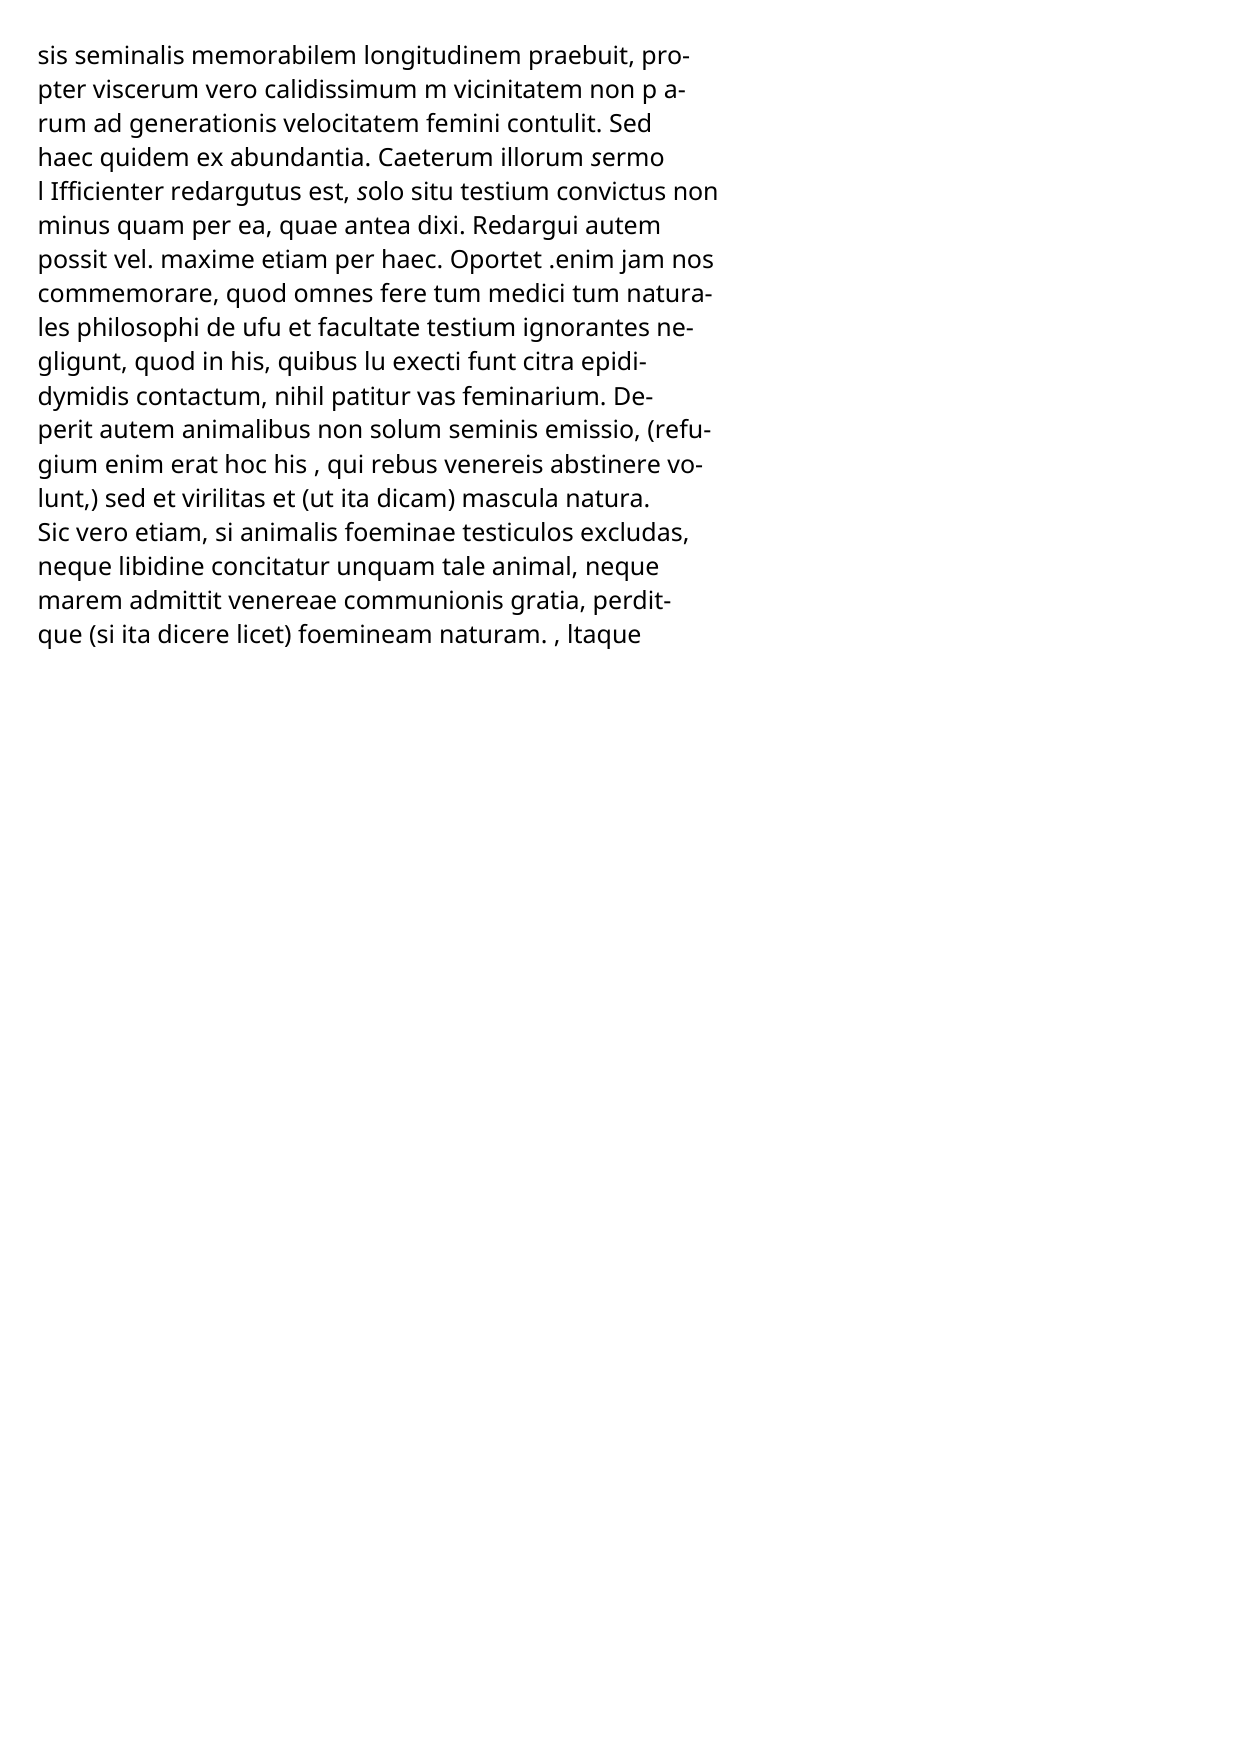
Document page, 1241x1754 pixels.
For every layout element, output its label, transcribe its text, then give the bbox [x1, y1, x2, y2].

text sis seminalis memorabilem longitudinem praebuit, pro- pter viscerum vero calidissimum m vicinitatem non p a- rum ad generationis velocitatem femini contulit. Sed haec quidem ex abundantia. Caeterum illorum sermo l Ifficienter redargutus est, solo situ testium convictus non minus quam per ea, quae antea dixi. Redargui autem possit vel. maxime etiam per haec. Oportet .enim jam nos commemorare, quod omnes fere tum medici tum natura- les philosophi de ufu et facultate testium ignorantes ne- gligunt, quod in his, quibus lu execti funt citra epidi- dymidis contactum, nihil patitur vas feminarium. De- perit autem animalibus non solum seminis emissio, (refu- gium enim erat hoc his , qui rebus venereis abstinere vo- lunt,) sed et virilitas et (ut ita dicam) mascula natura. Sic vero etiam, si animalis foeminae testiculos excludas, neque libidine concitatur unquam tale animal, neque marem admittit venereae communionis gratia, perdit- que (si ita dicere licet) foemineam naturam. , ltaque [37, 37, 1203, 651]
